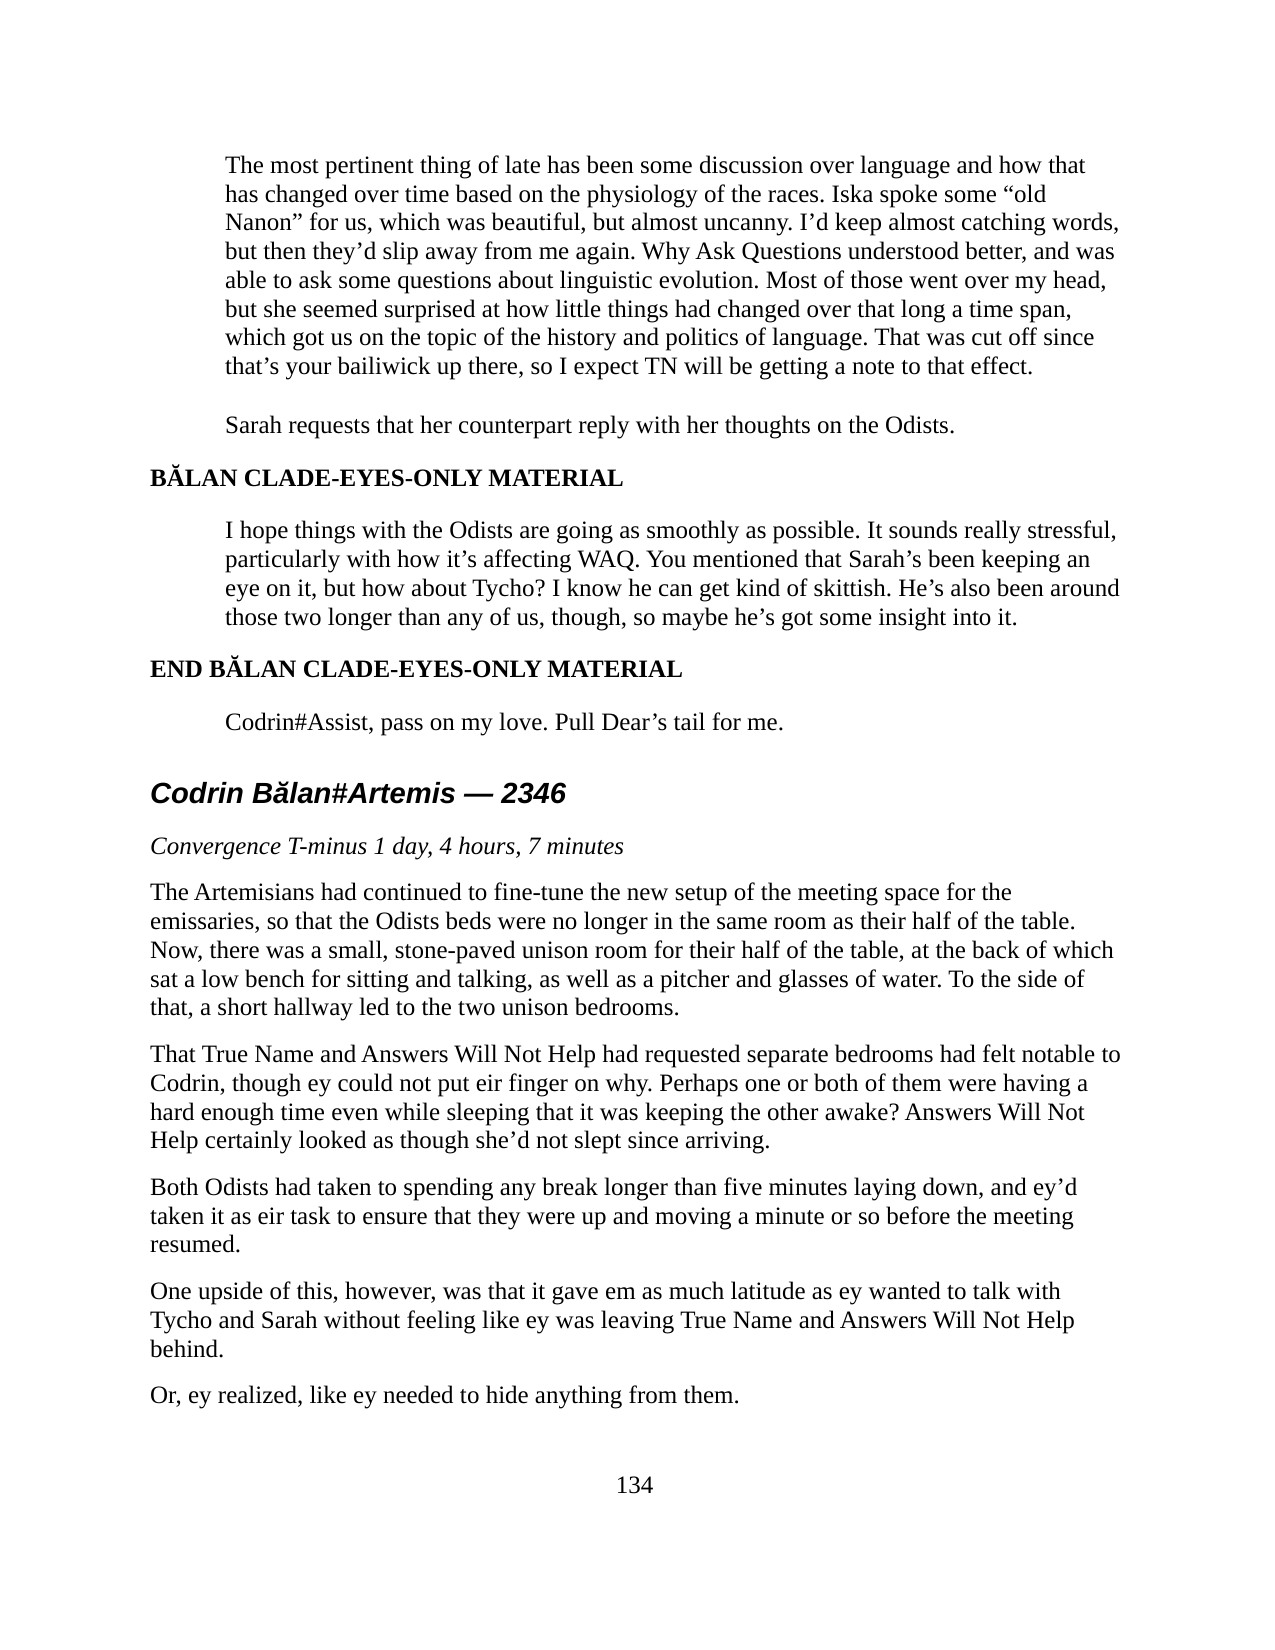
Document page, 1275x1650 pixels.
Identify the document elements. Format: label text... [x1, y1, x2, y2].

text Codrin#Assist, pass on my love. Pull Dear’s tail for me. [225, 707, 1125, 736]
text The most pertinent thing of late has been some discussion over language and how that has changed over time based on the physiology of the races. Iska spoke some “old Nanon” for us, which was beautiful, but almost uncanny. I’d keep almost catching words, but then they’d slip away from me again. Why Ask Questions understood better, and was able to ask some questions about linguistic evolution. Most of those went over my head, but she seemed surprised at how little things had changed over that long a time span, which got us on the topic of the history and politics of language. That was cut off since that’s your bailiwick up there, so I expect TN will be getting a note to that effect. [225, 150, 1125, 380]
text Or, ey realized, like ey needed to hide anything from them. [150, 1380, 1125, 1409]
text END BĂLAN CLADE-EYES-ONLY MATERIAL [150, 654, 1125, 683]
text Sarah requests that her counterpart reply with her thoughts on the Odists. [225, 410, 1125, 439]
text Convergence T-minus 1 day, 4 hours, 7 minutes [150, 831, 1125, 859]
text That True Name and Answers Will Not Help had requested separate bedrooms had felt notable to Codrin, though ey could not put eir finger on why. Perhaps one or both of them were having a hard enough time even while sleeping that it was keeping the other awake? Answers Will Not Help certainly looked as though she’d not slept since arriving. [150, 1039, 1125, 1154]
text BĂLAN CLADE-EYES-ONLY MATERIAL [150, 463, 1125, 491]
text Both Odists had taken to spending any break longer than five minutes laying down, and ey’d taken it as eir task to ensure that they were up and moving a minute or so before the meeting resumed. [150, 1172, 1125, 1258]
subtitle Codrin Bălan#Artemis — 2346 [150, 776, 1125, 809]
text I hope things with the Odists are going as smoothly as possible. It sounds really stressful, particularly with how it’s affecting WAQ. You mentioned that Sarah’s been keeping an eye on it, but how about Tycho? I know he can get kind of skittish. He’s also been around those two longer than any of us, though, so maybe he’s got some insight into it. [225, 515, 1125, 630]
text The Artemisians had continued to fine-tune the new setup of the meeting space for the emissaries, so that the Odists beds were no longer in the same room as their half of the table. Now, there was a small, stone-paved unison room for their half of the table, at the back of which sat a low bench for sitting and talking, as well as a pitcher and glasses of water. To the side of that, a short hallway led to the two unison bedrooms. [150, 877, 1125, 1021]
text One upside of this, however, was that it gave em as much latitude as ey wanted to talk with Tycho and Sarah without feeling like ey was leaving True Name and Answers Will Not Help behind. [150, 1276, 1125, 1362]
